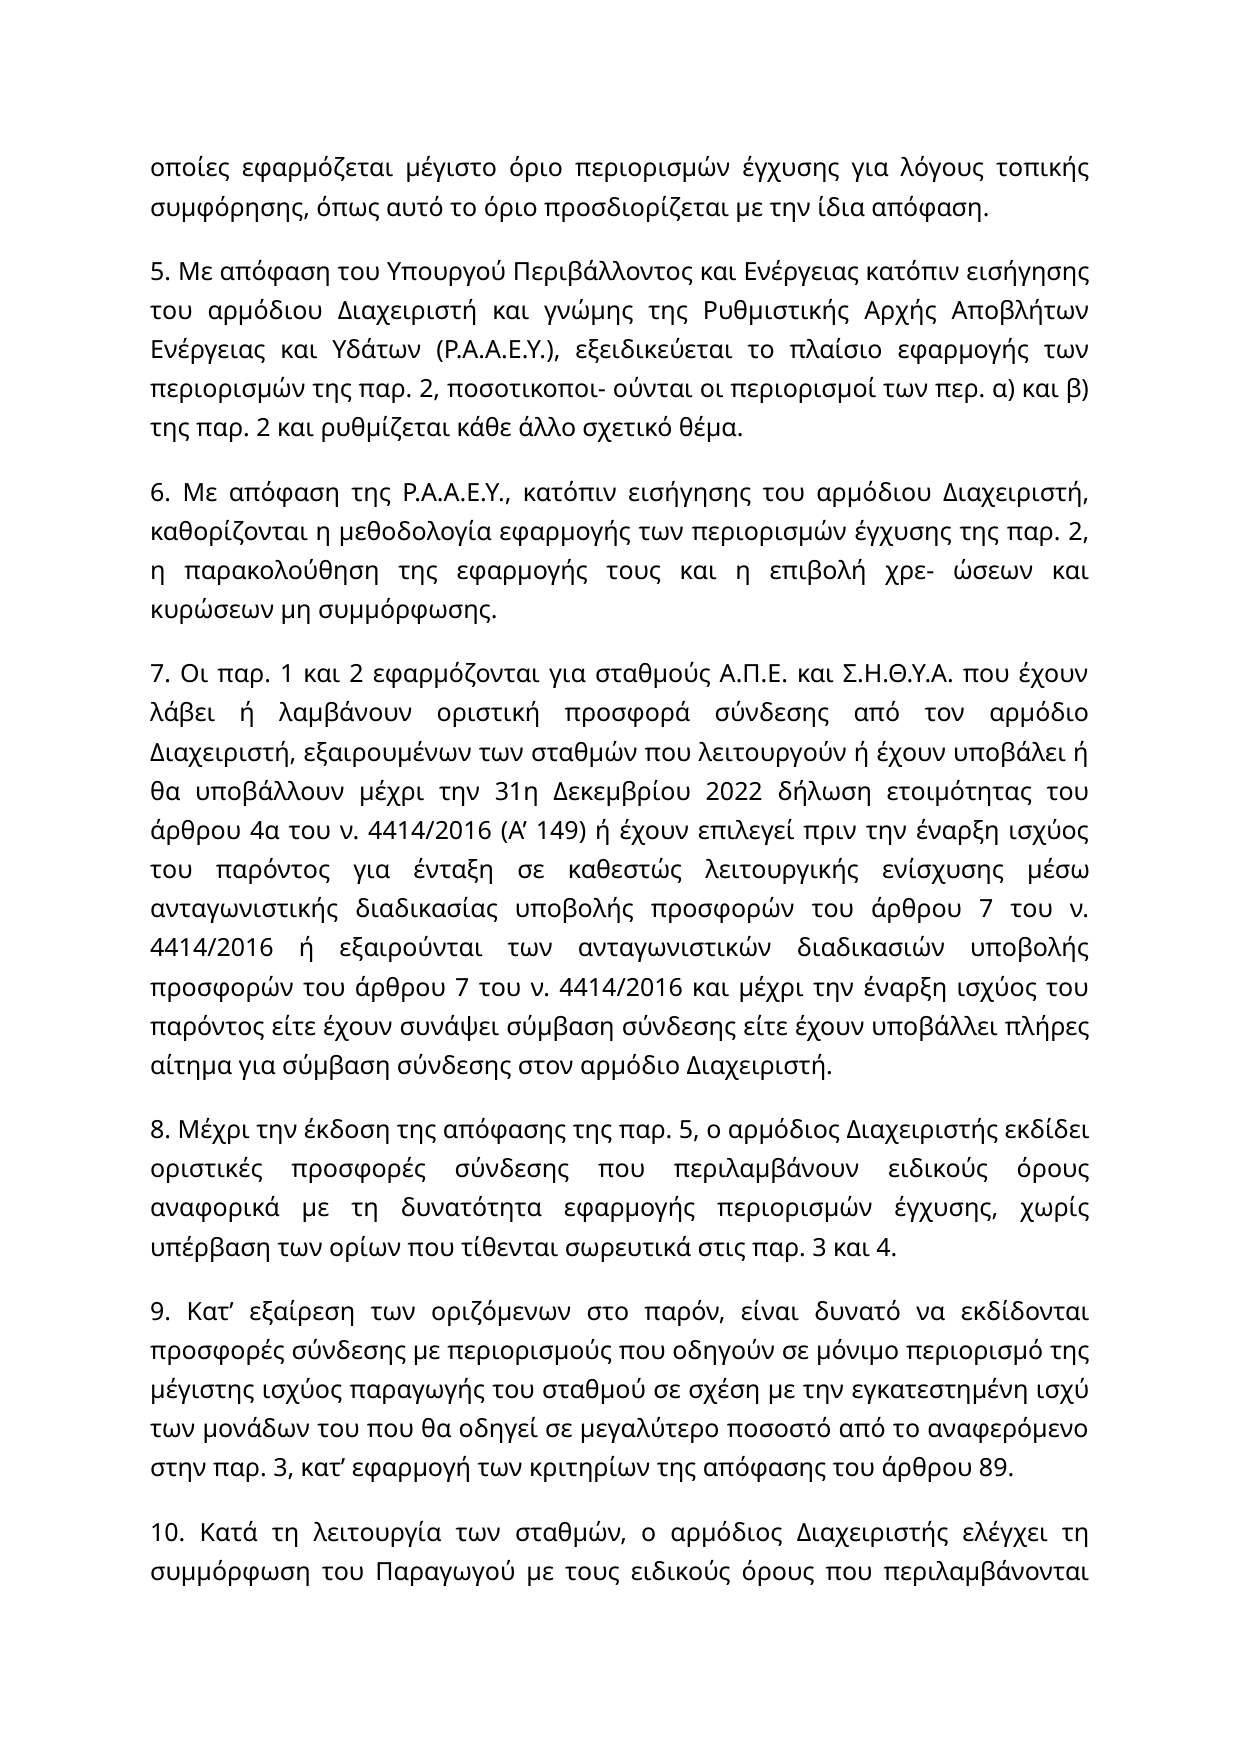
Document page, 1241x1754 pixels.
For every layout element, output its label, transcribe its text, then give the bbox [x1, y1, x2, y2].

text 10. Κατά τη λειτουργία των σταθμών, ο αρμόδιος Διαχειριστής ελέγχει τη συμμόρφωση του Παραγωγού με τους ειδικούς όρους που περιλαμβάνονται [150, 1514, 1090, 1587]
text 9. Κατ’ εξαίρεση των οριζόμενων στο παρόν, είναι δυνατό να εκδίδονται προσφορές σύνδεσης με περιορισμούς που οδηγούν σε μόνιμο περιορισμό της μέγιστης ισχύος παραγωγής του σταθμού σε σχέση με την εγκατεστημένη ισχύ των μονάδων του που θα οδηγεί σε μεγαλύτερο ποσοστό από το αναφερόμενο στην παρ. 3, κατ’ εφαρμογή των κριτηρίων της απόφασης του άρθρου 89. [150, 1293, 1090, 1484]
text 6. Με απόφαση της Ρ.Α.Α.Ε.Υ., κατόπιν εισήγησης του αρμόδιου Διαχειριστή, καθορίζονται η μεθοδολογία εφαρμογής των περιορισμών έγχυσης της παρ. 2, η παρακολούθηση της εφαρμογής τους και η επιβολή χρε- ώσεων και κυρώσεων μη συμμόρφωσης. [150, 474, 1090, 626]
text 8. Μέχρι την έκδοση της απόφασης της παρ. 5, ο αρμόδιος Διαχειριστής εκδίδει οριστικές προσφορές σύνδεσης που περιλαμβάνουν ειδικούς όρους αναφορικά με τη δυνατότητα εφαρμογής περιορισμών έγχυσης, χωρίς υπέρβαση των ορίων που τίθενται σωρευτικά στις παρ. 3 και 4. [150, 1112, 1090, 1263]
text 5. Με απόφαση του Υπουργού Περιβάλλοντος και Ενέργειας κατόπιν εισήγησης του αρμόδιου Διαχειριστή και γνώμης της Ρυθμιστικής Αρχής Αποβλήτων Ενέργειας και Υδάτων (Ρ.Α.Α.Ε.Υ.), εξειδικεύεται το πλαίσιο εφαρμογής των περιορισμών της παρ. 2, ποσοτικοποι- ούνται οι περιορισμοί των περ. α) και β) της παρ. 2 και ρυθμίζεται κάθε άλλο σχετικό θέμα. [150, 253, 1090, 444]
text 7. Οι παρ. 1 και 2 εφαρμόζονται για σταθμούς Α.Π.Ε. και Σ.Η.Θ.Υ.Α. που έχουν λάβει ή λαμβάνουν οριστική προσφορά σύνδεσης από τον αρμόδιο Διαχειριστή, εξαιρουμένων των σταθμών που λειτουργούν ή έχουν υποβάλει ή θα υποβάλλουν μέχρι την 31η Δεκεμβρίου 2022 δήλωση ετοιμότητας του άρθρου 4α του ν. 4414/2016 (Α’ 149) ή έχουν επιλεγεί πριν την έναρξη ισχύος του παρόντος για ένταξη σε καθεστώς λειτουργικής ενίσχυσης μέσω ανταγωνιστικής διαδικασίας υποβολής προσφορών του άρθρου 7 του ν. 4414/2016 ή εξαιρούνται των ανταγωνιστικών διαδικασιών υποβολής προσφορών του άρθρου 7 του ν. 4414/2016 και μέχρι την έναρξη ισχύος του παρόντος είτε έχουν συνάψει σύμβαση σύνδεσης είτε έχουν υποβάλλει πλήρες αίτημα για σύμβαση σύνδεσης στον αρμόδιο Διαχειριστή. [150, 656, 1090, 1082]
text οποίες εφαρμόζεται μέγιστο όριο περιορισμών έγχυσης για λόγους τοπικής συμφόρησης, όπως αυτό το όριο προσδιορίζεται με την ίδια απόφαση. [150, 150, 1090, 223]
